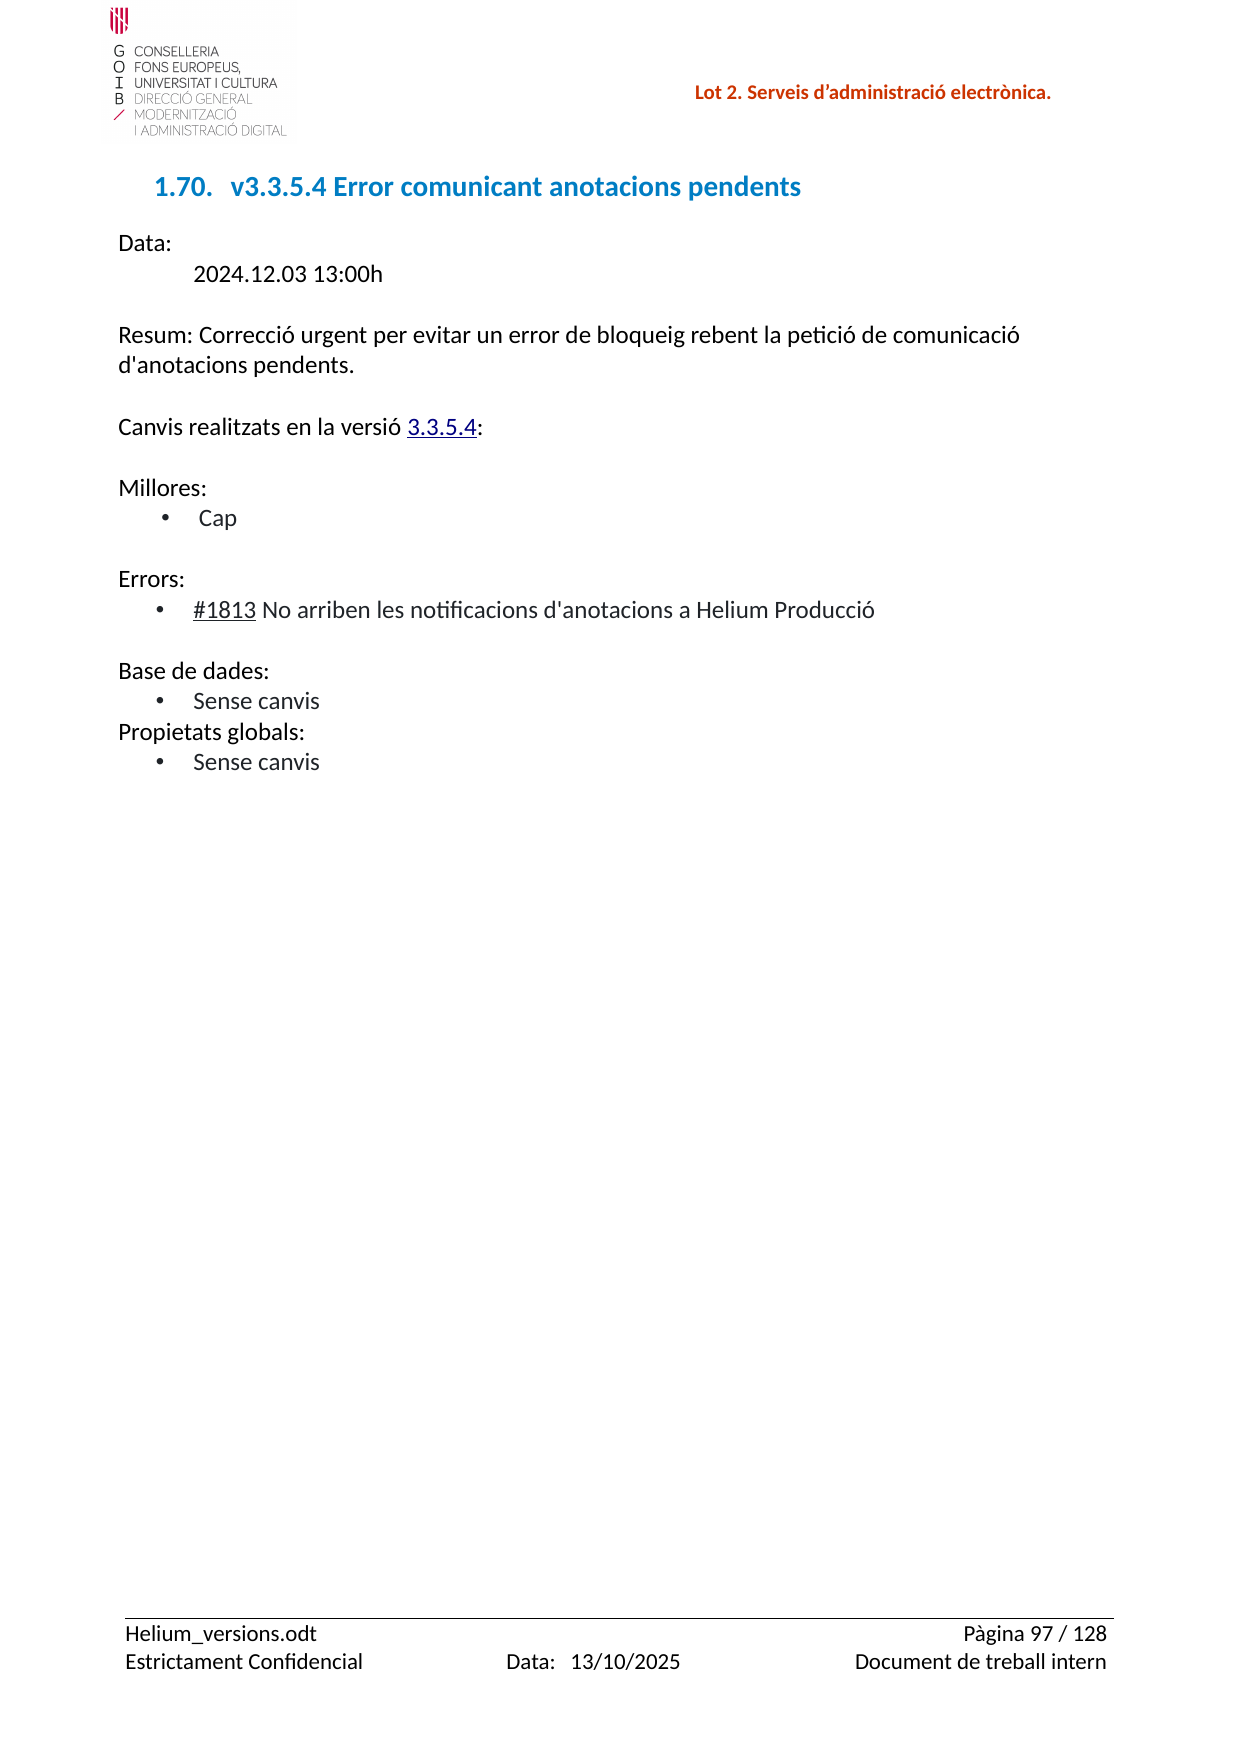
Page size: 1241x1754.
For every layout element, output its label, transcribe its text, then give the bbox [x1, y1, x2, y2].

list Cap [161, 502, 1122, 533]
text Canvis realitzats en la versió 3.3.5.4: [118, 411, 1122, 441]
text Base de dades: [118, 655, 1122, 685]
text 2024.12.03 13:00h [118, 258, 1122, 289]
list Sense canvis [156, 685, 1122, 716]
list #1813 No arriben les notificacions d'anotacions a Helium Producció [156, 594, 1122, 624]
picture [100, 0, 297, 144]
text Resum: Correcció urgent per evitar un error de bloqueig rebent la petició de comunicació d'anotacions pendents. [118, 319, 1122, 380]
text Millores: [118, 472, 1122, 502]
text Propietats globals: [118, 716, 1122, 746]
text Data: [118, 228, 1122, 258]
text Errors: [118, 563, 1122, 594]
subtitle v3.3.5.4 Error comunicant anotacions pendents [153, 168, 1122, 204]
list Sense canvis [156, 746, 1122, 777]
